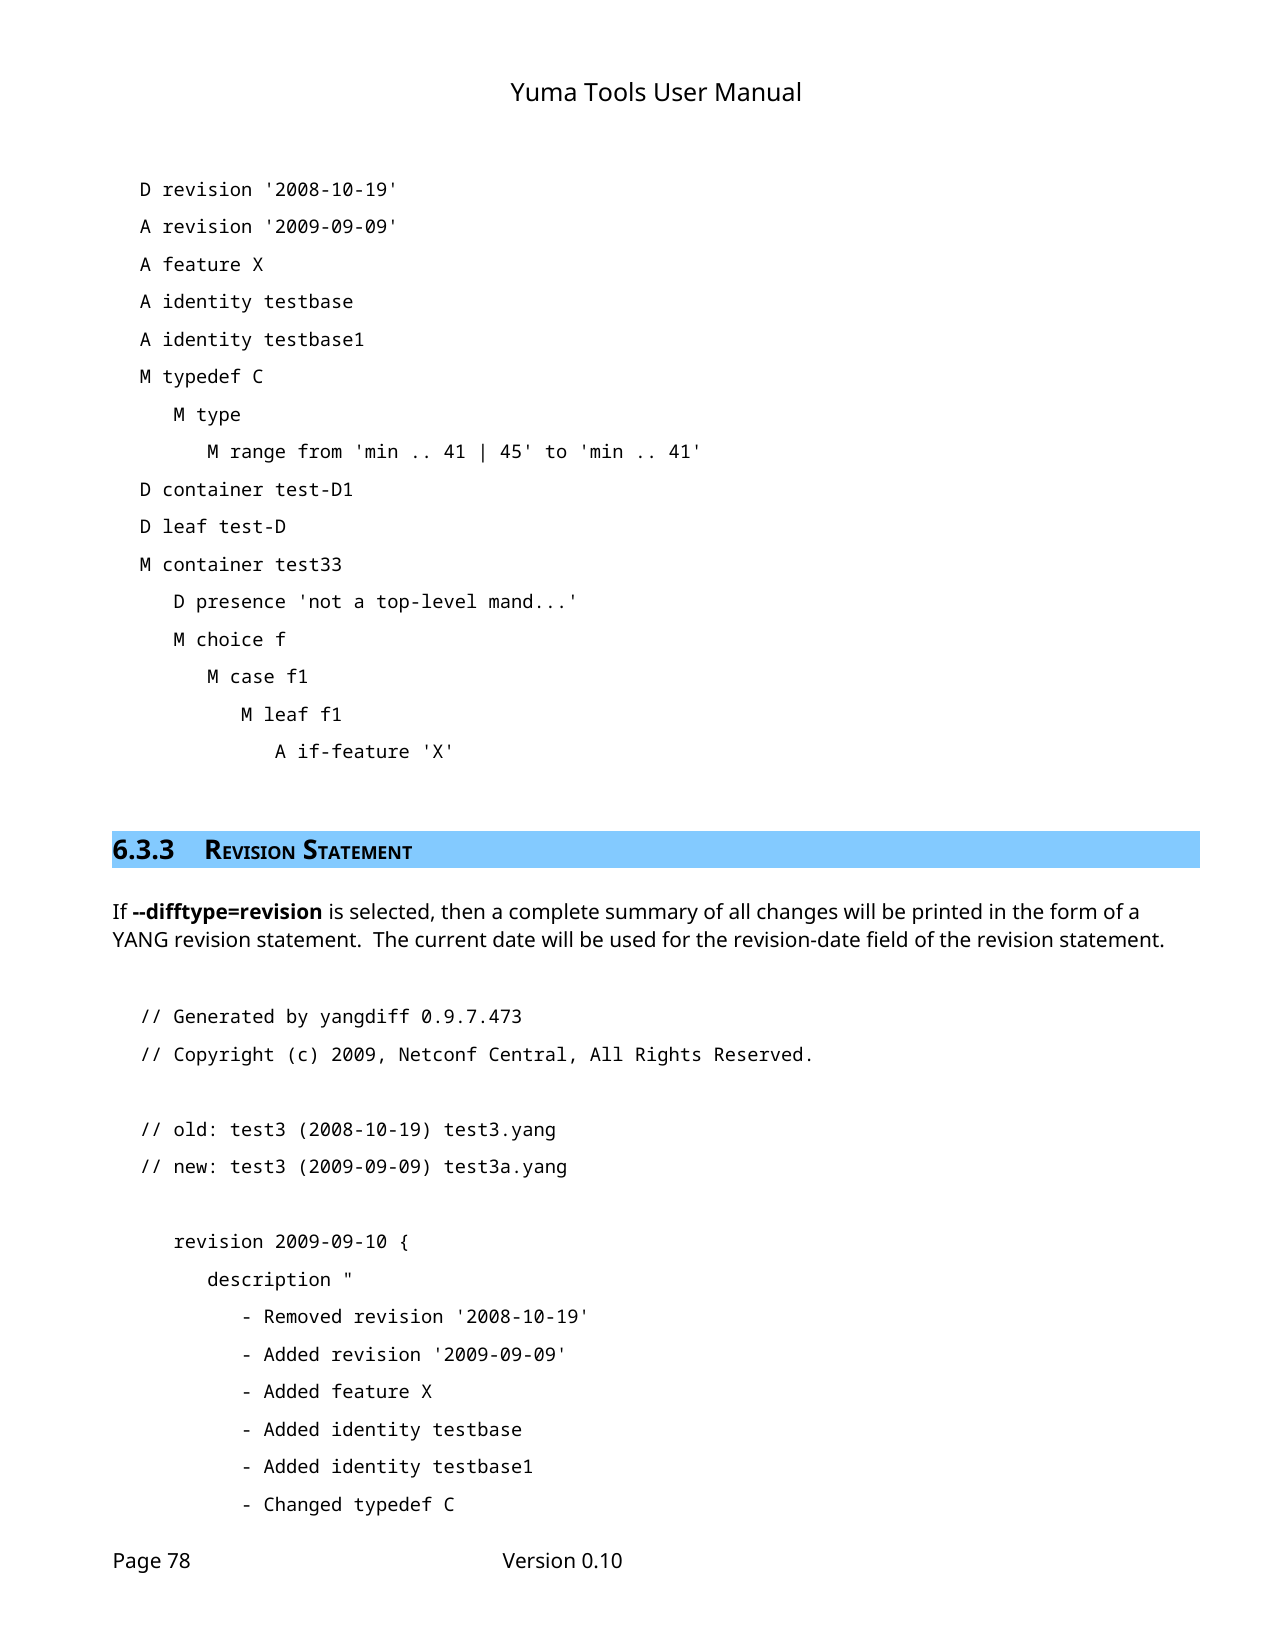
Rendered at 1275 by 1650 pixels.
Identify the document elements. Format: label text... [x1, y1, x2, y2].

text - Added feature X [139, 1379, 1200, 1404]
text M type [139, 401, 1200, 427]
text M case f1 [139, 663, 1200, 689]
text M leaf f1 [139, 701, 1200, 727]
text If --difftype=revision is selected, then a complete summary of all changes will be printed in the form of a YANG revision statement. The current date will be used for the revision-date field of the revision statement. [112, 897, 1200, 954]
text // Copyright (c) 2009, Netconf Central, All Rights Reserved. [139, 1041, 1200, 1067]
text - Removed revision '2008-10-19' [139, 1304, 1200, 1329]
text M container test33 [139, 551, 1200, 577]
text A identity testbase [139, 288, 1200, 314]
text A revision '2009-09-09' [139, 213, 1200, 239]
text // old: test3 (2008-10-19) test3.yang [139, 1116, 1200, 1142]
text M choice f [139, 626, 1200, 652]
text // Generated by yangdiff 0.9.7.473 [139, 1004, 1200, 1029]
text A feature X [139, 251, 1200, 277]
text revision 2009-09-10 { [139, 1229, 1200, 1254]
subtitle Revision Statement [112, 831, 1200, 868]
text M typedef C [139, 363, 1200, 389]
text M range from 'min .. 41 | 45' to 'min .. 41' [139, 438, 1200, 464]
text D leaf test-D [139, 513, 1200, 539]
text - Added identity testbase1 [139, 1454, 1200, 1479]
text A if-feature 'X' [139, 738, 1200, 764]
text A identity testbase1 [139, 326, 1200, 352]
text D presence 'not a top-level mand...' [139, 588, 1200, 614]
text - Added identity testbase [139, 1416, 1200, 1442]
text - Changed typedef C [139, 1491, 1200, 1517]
text - Added revision '2009-09-09' [139, 1341, 1200, 1367]
text description " [139, 1266, 1200, 1292]
text D container test-D1 [139, 476, 1200, 502]
text // new: test3 (2009-09-09) test3a.yang [139, 1154, 1200, 1179]
text D revision '2008-10-19' [139, 176, 1200, 202]
